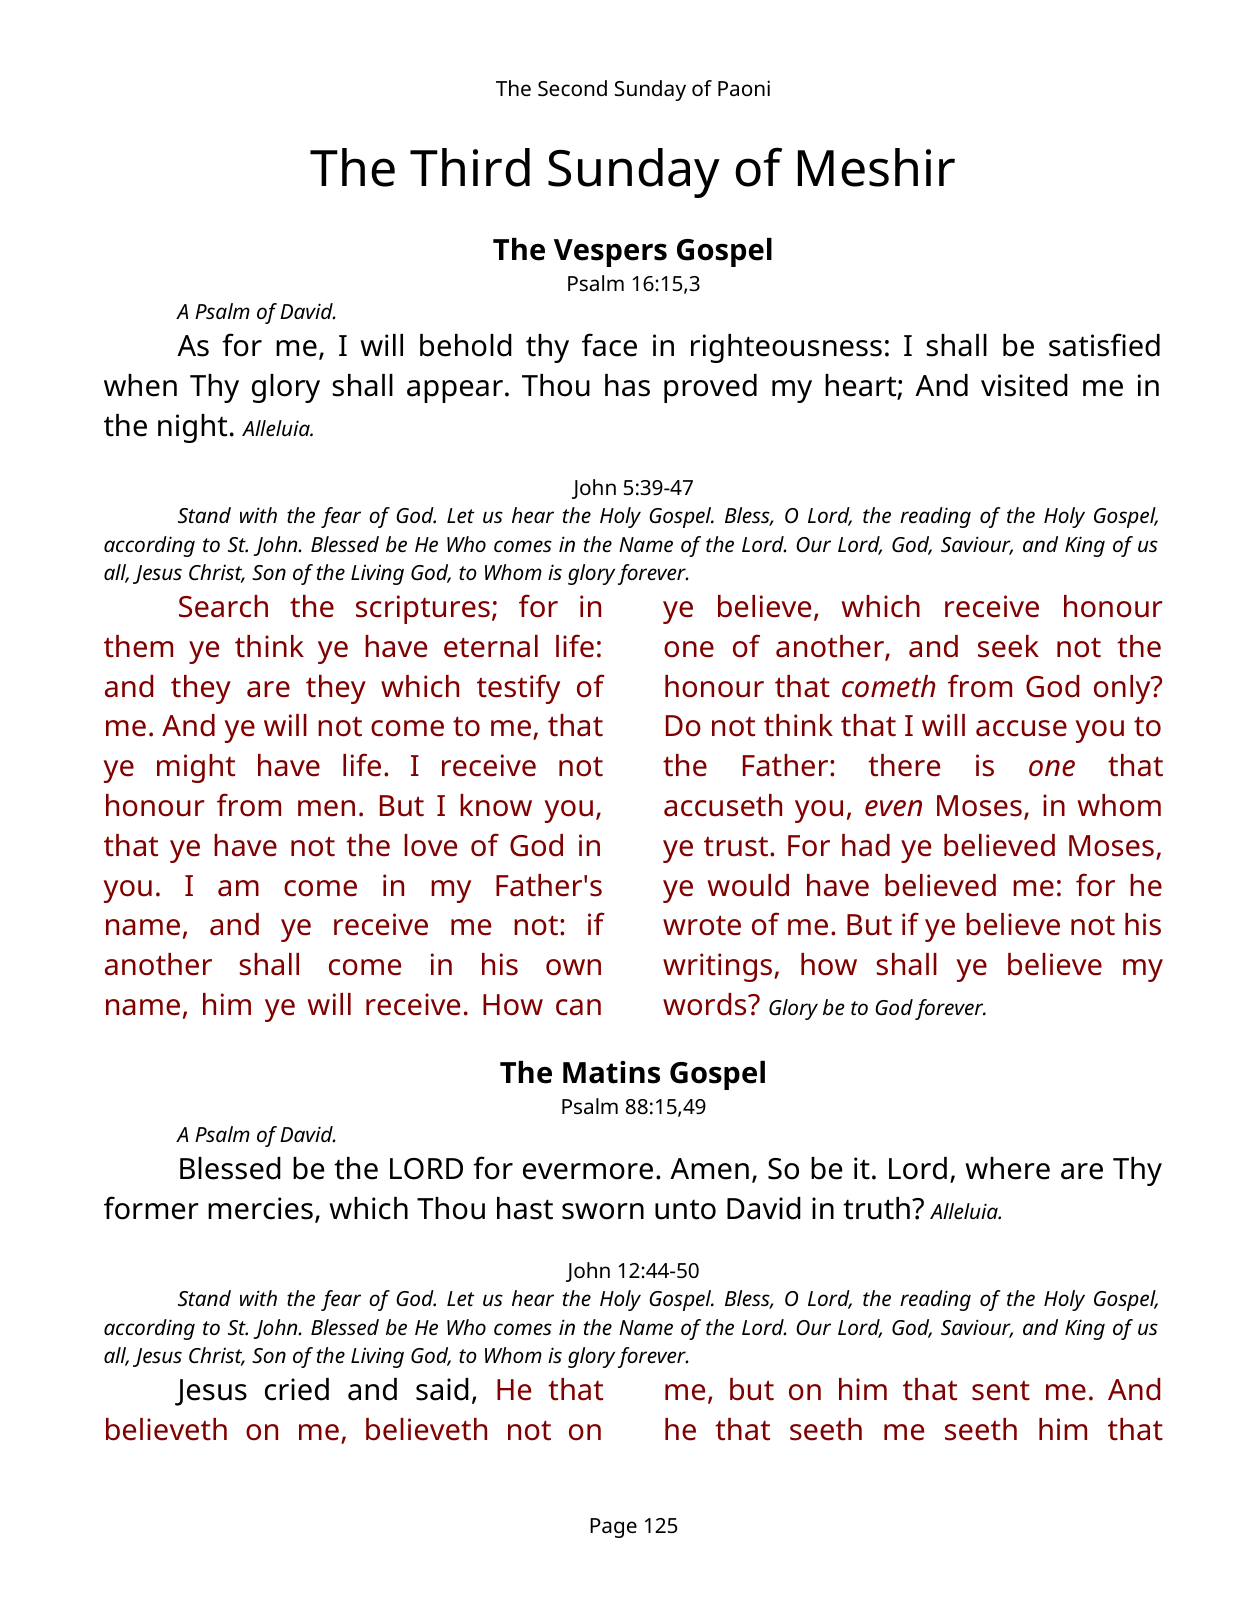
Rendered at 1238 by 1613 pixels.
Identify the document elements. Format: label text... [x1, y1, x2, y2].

text John 5:39-47 [103, 473, 1163, 501]
text A Psalm of David. [103, 1120, 1163, 1148]
text Stand with the fear of God. Let us hear the Holy Gospel. Bless, O Lord, the reading of the Holy Gospel, according to St. John. Blessed be He Who comes in the Name of the Lord. Our Lord, God, Saviour, and King of us all, Jesus Christ, Son of the Living God, to Whom is glory forever. [103, 501, 1163, 586]
text A Psalm of David. [103, 297, 1163, 326]
text Stand with the fear of God. Let us hear the Holy Gospel. Bless, O Lord, the reading of the Holy Gospel, according to St. John. Blessed be He Who comes in the Name of the Lord. Our Lord, God, Saviour, and King of us all, Jesus Christ, Son of the Living God, to Whom is glory forever. [103, 1284, 1163, 1369]
text Blessed be the LORD for evermore. Amen, So be it. Lord, where are Thy former mercies, which Thou hast sworn unto David in truth? Alleluia. [103, 1148, 1163, 1228]
text Jesus cried and said, He that believeth on me, believeth not on [103, 1369, 604, 1449]
text me, but on him that sent me. And he that seeth me seeth him that [663, 1369, 1163, 1449]
text Search the scriptures; for in them ye think ye have eternal life: and they are they which testify of me. And ye will not come to me, that ye might have life. I receive not honour from men. But I know you, that ye have not the love of God in you. I am come in my Father's name, and ye receive me not: if another shall come in his own name, him ye will receive. How can [103, 586, 604, 1024]
text John 12:44-50 [103, 1256, 1163, 1284]
text The Second Sunday of Paoni [102, 74, 1165, 102]
text The Third Sunday of Meshir [103, 133, 1163, 201]
text As for me, I will behold thy face in righteousness: I shall be satisfied when Thy glory shall appear. Thou has proved my heart; And visited me in the night. Alleluia. [103, 326, 1163, 445]
text Psalm 16:15,3 [103, 269, 1163, 297]
text Psalm 88:15,49 [103, 1092, 1163, 1120]
text The Matins Gospel [103, 1052, 1163, 1092]
text ye believe, which receive honour one of another, and seek not the honour that cometh from God only? Do not think that I will accuse you to the Father: there is one that accuseth you, even Moses, in whom ye trust. For had ye believed Moses, ye would have believed me: for he wrote of me. But if ye believe not his writings, how shall ye believe my words? Glory be to God forever. [663, 586, 1163, 1024]
text The Vespers Gospel [103, 229, 1163, 269]
